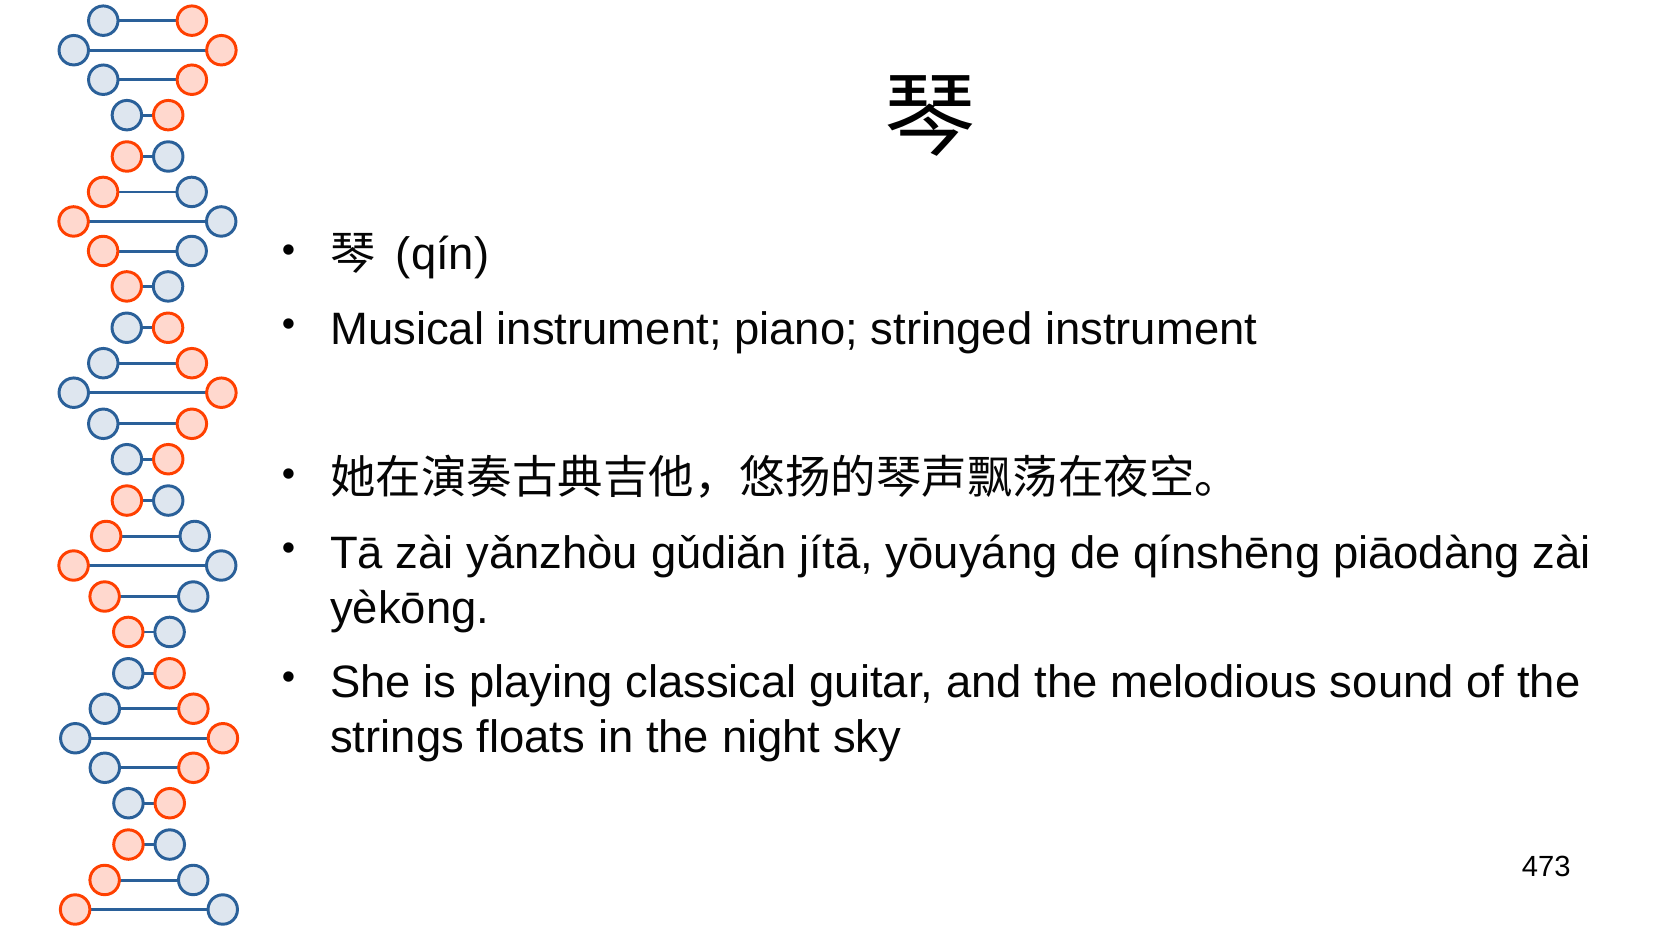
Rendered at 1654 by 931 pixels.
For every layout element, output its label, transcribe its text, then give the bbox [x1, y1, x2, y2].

title 琴 [265, 35, 1595, 189]
list 琴 (qín) Musical instrument; piano; stringed instrument 她在演奏古典吉他，悠扬的琴声飘荡在夜空。 Tā zài yǎnzhòu gǔdiǎn jítā, yōuyáng de qínshēng piāodàng zài yèkōng. She is playing classical guitar, and the melodious sound of the strings floats in the night sky [265, 224, 1595, 764]
